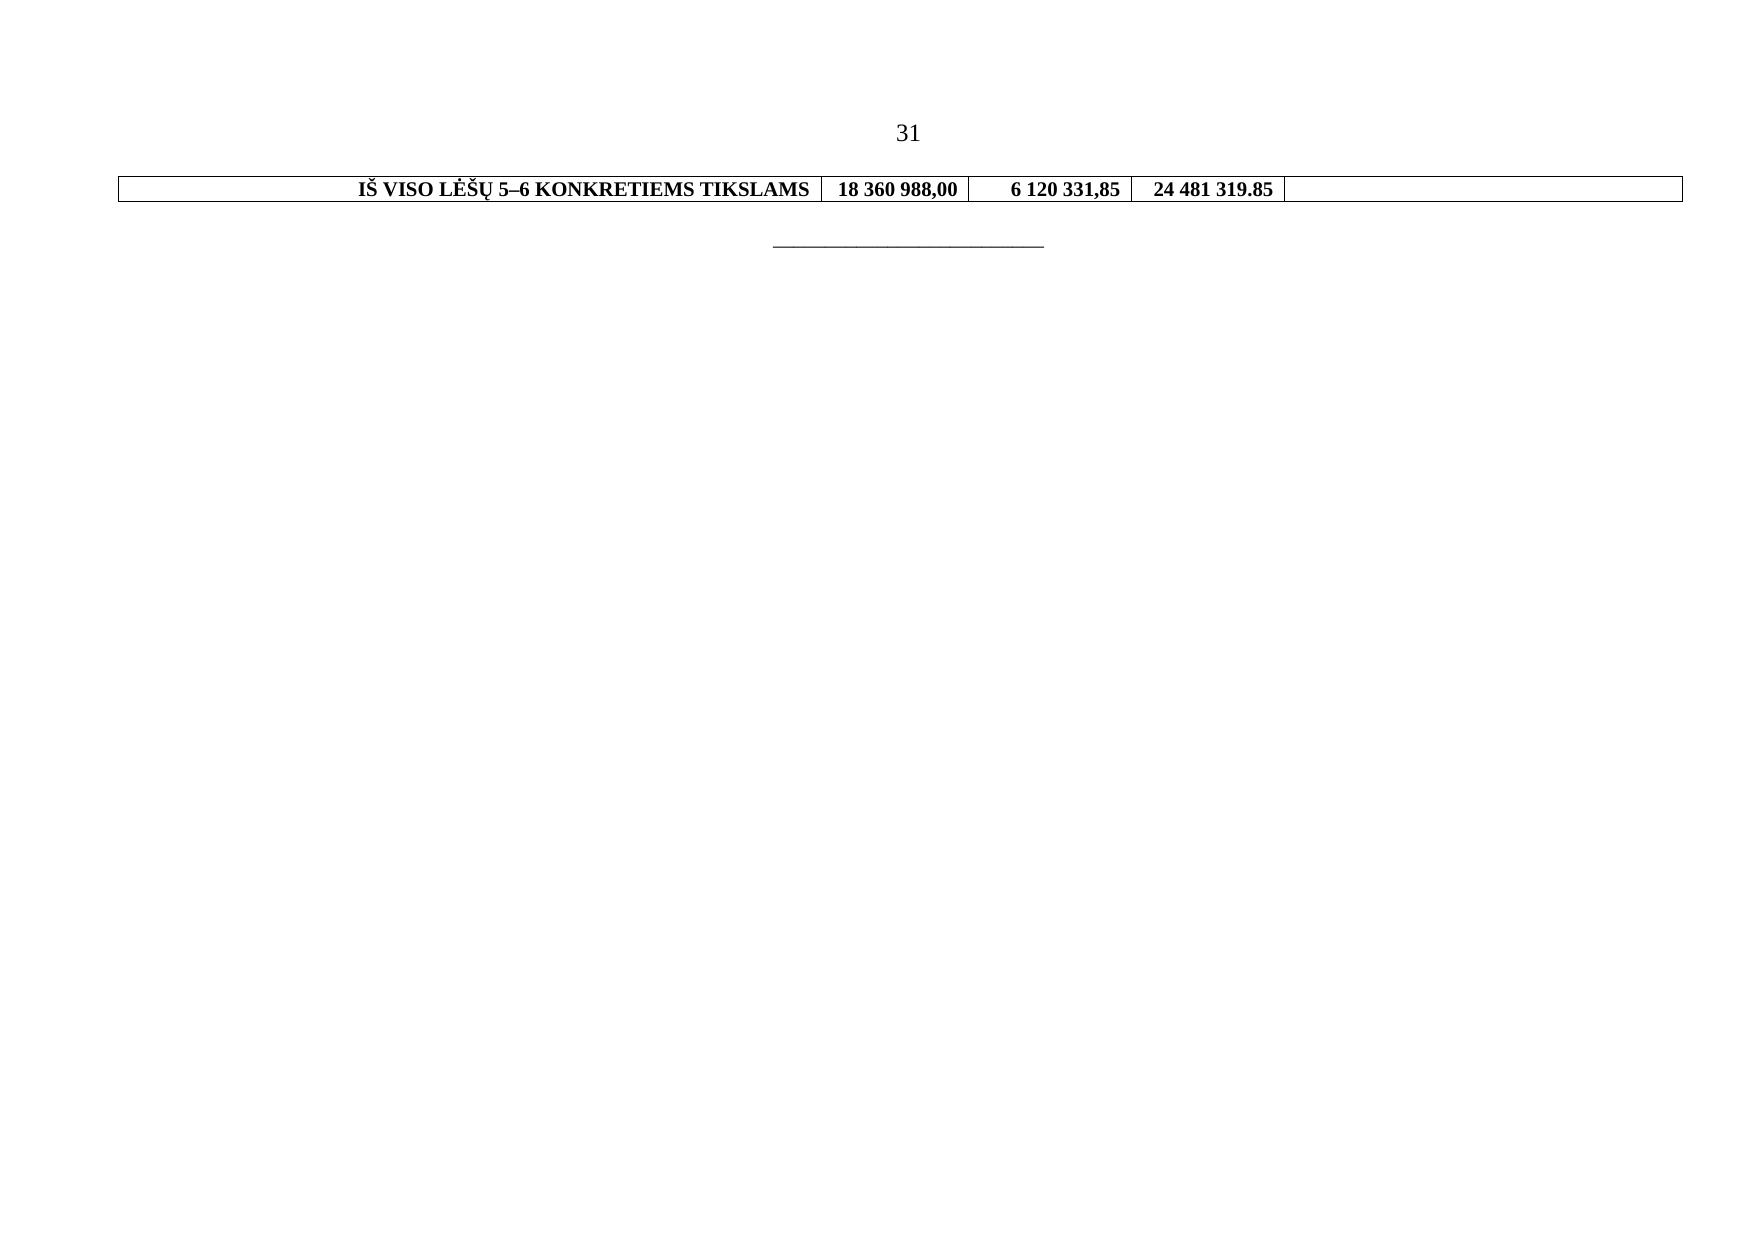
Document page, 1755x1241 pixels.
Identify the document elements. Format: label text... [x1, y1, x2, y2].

table_cell IŠ VISO LĖŠŲ 5–6 KONKRETIEMS TIKSLAMS [119, 177, 821, 201]
table_cell 6 120 331,85 [969, 177, 1131, 201]
table_cell 24 481 319.85 [1132, 177, 1284, 201]
text __________________________ [118, 226, 1698, 250]
table_cell [1285, 177, 1682, 201]
table_cell 18 360 988,00 [822, 177, 968, 201]
